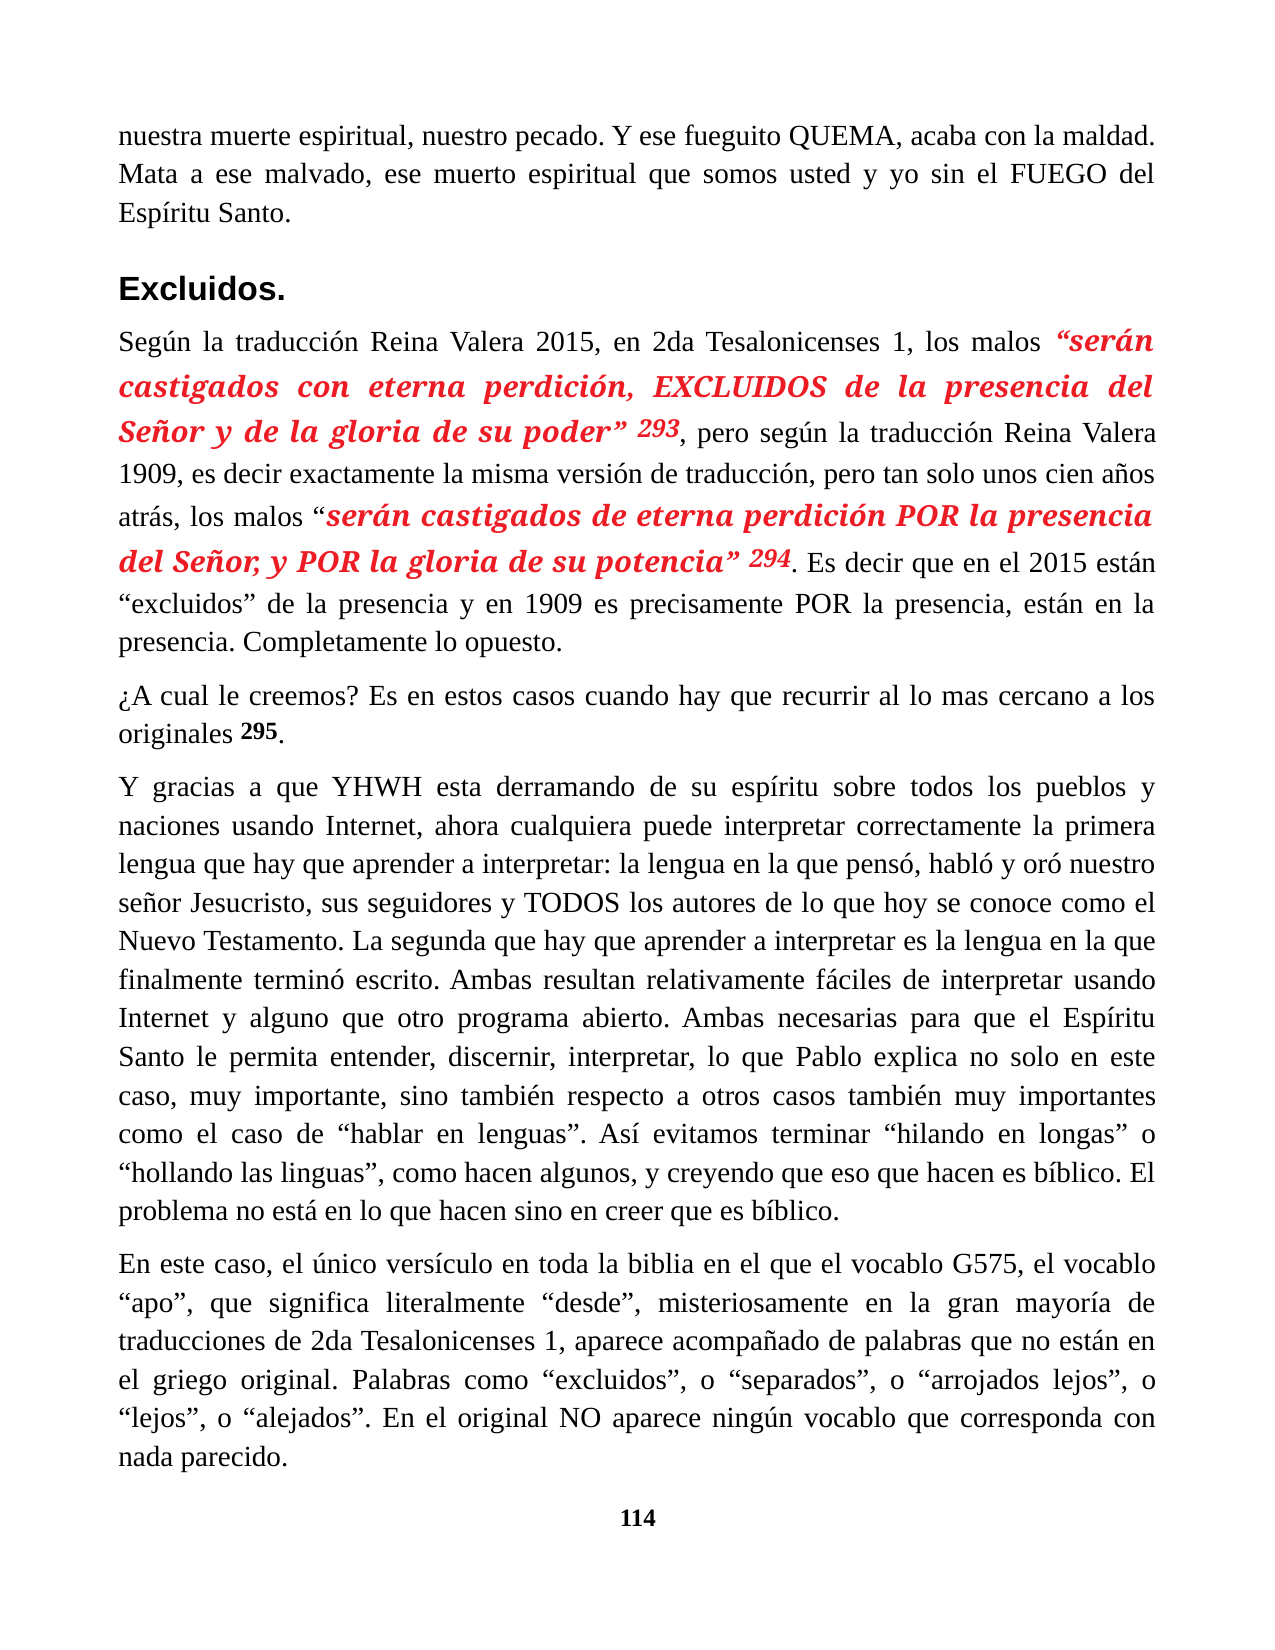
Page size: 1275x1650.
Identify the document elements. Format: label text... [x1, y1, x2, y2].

text En este caso, el único versículo en toda la biblia en el que el vocablo G575, el vocablo “apo”, que significa literalmente “desde”, misteriosamente en la gran mayoría de traducciones de 2da Tesalonicenses 1, aparece acompañado de palabras que no están en el griego original. Palabras como “excluidos”, o “separados”, o “arrojados lejos”, o “lejos”, o “alejados”. En el original NO aparece ningún vocablo que corresponda con nada parecido. [118, 1246, 1157, 1473]
text nuestra muerte espiritual, nuestro pecado. Y ese fueguito QUEMA, acaba con la maldad. Mata a ese malvado, ese muerto espiritual que somos usted y yo sin el FUEGO del Espíritu Santo. [118, 118, 1157, 229]
subtitle Excluidos. [118, 269, 1157, 308]
text Según la traducción Reina Valera 2015, en 2da Tesalonicenses 1, los malos “serán castigados con eterna perdición, EXCLUIDOS de la presencia del Señor y de la gloria de su poder” , pero según la traducción Reina Valera 1909, es decir exactamente la misma versión de traducción, pero tan solo unos cien años atrás, los malos “serán castigados de eterna perdición POR la presencia del Señor, y POR la gloria de su potencia” . Es decir que en el 2015 están “excluidos” de la presencia y en 1909 es precisamente POR la presencia, están en la presencia. Completamente lo opuesto. [118, 320, 1157, 658]
text ¿A cual le creemos? Es en estos casos cuando hay que recurrir al lo mas cercano a los originales . [118, 678, 1157, 750]
text Y gracias a que YHWH esta derramando de su espíritu sobre todos los pueblos y naciones usando Internet, ahora cualquiera puede interpretar correctamente la primera lengua que hay que aprender a interpretar: la lengua en la que pensó, habló y oró nuestro señor Jesucristo, sus seguidores y TODOS los autores de lo que hoy se conoce como el Nuevo Testamento. La segunda que hay que aprender a interpretar es la lengua en la que finalmente terminó escrito. Ambas resultan relativamente fáciles de interpretar usando Internet y alguno que otro programa abierto. Ambas necesarias para que el Espíritu Santo le permita entender, discernir, interpretar, lo que Pablo explica no solo en este caso, muy importante, sino también respecto a otros casos también muy importantes como el caso de “hablar en lenguas”. Así evitamos terminar “hilando en longas” o “hollando las linguas”, como hacen algunos, y creyendo que eso que hacen es bíblico. El problema no está en lo que hacen sino en creer que es bíblico. [118, 769, 1157, 1227]
